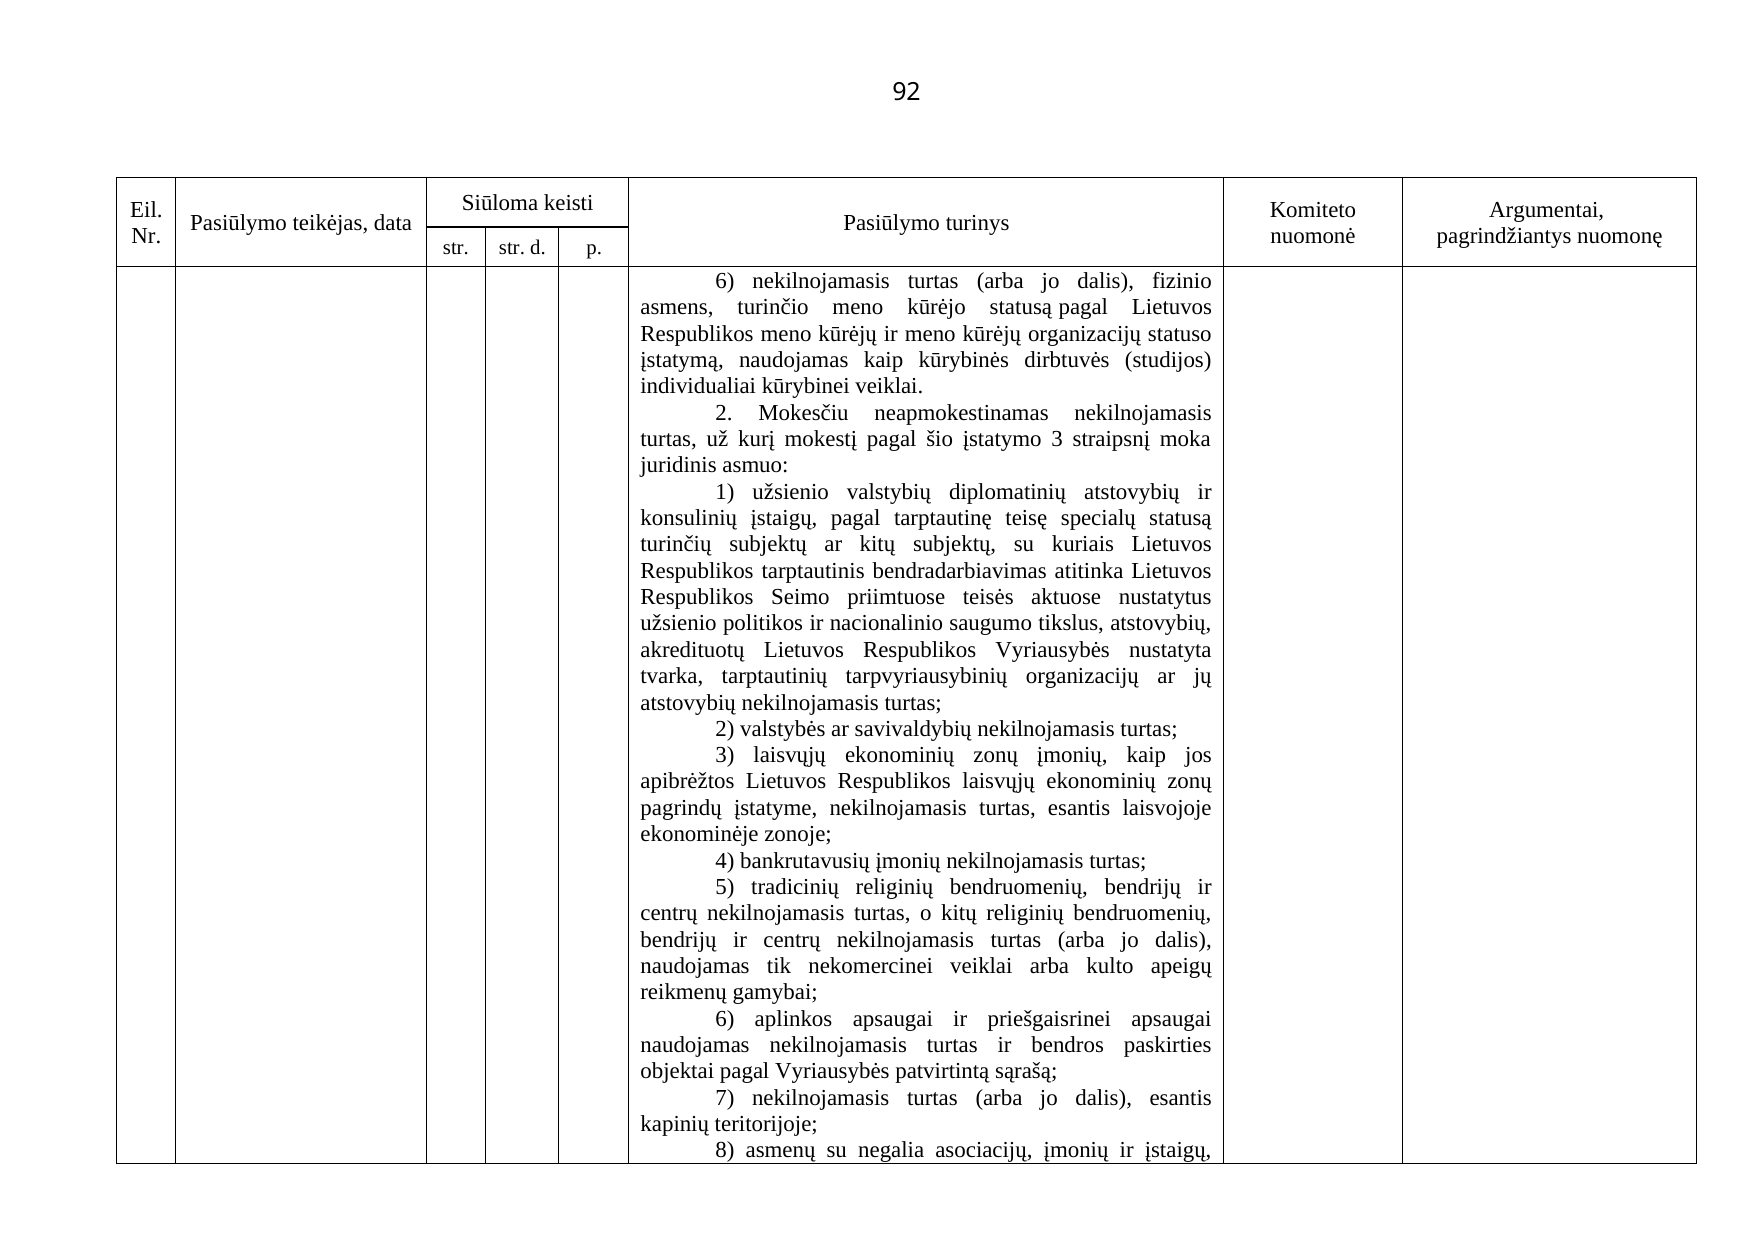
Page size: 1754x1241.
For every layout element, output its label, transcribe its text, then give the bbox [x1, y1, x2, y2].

table_cell [486, 267, 558, 1163]
table_header Pasiūlymo teikėjas, data [176, 178, 426, 266]
table_cell [1403, 267, 1696, 1163]
table_header Argumentai, pagrindžiantys nuomonę [1403, 178, 1696, 266]
table_cell str. d. [486, 228, 558, 266]
table_cell [559, 267, 628, 1163]
table_cell 6) nekilnojamasis turtas (arba jo dalis), fizinio asmens, turinčio meno kūrėjo statusą pagal Lietuvos Respublikos meno kūrėjų ir meno kūrėjų organizacijų statuso įstatymą, naudojamas kaip kūrybinės dirbtuvės (studijos) individualiai kūrybinei veiklai. 2. Mokesčiu neapmokestinamas nekilnojamasis turtas, už kurį mokestį pagal šio įstatymo 3 straipsnį moka juridinis asmuo: 1) užsienio valstybių diplomatinių atstovybių ir konsulinių įstaigų, pagal tarptautinę teisę specialų statusą turinčių subjektų ar kitų subjektų, su kuriais Lietuvos Respublikos tarptautinis bendradarbiavimas atitinka Lietuvos Respublikos Seimo priimtuose teisės aktuose nustatytus užsienio politikos ir nacionalinio saugumo tikslus, atstovybių, akredituotų Lietuvos Respublikos Vyriausybės nustatyta tvarka, tarptautinių tarpvyriausybinių organizacijų ar jų atstovybių nekilnojamasis turtas; 2) valstybės ar savivaldybių nekilnojamasis turtas; 3) laisvųjų ekonominių zonų įmonių, kaip jos apibrėžtos Lietuvos Respublikos laisvųjų ekonominių zonų pagrindų įstatyme, nekilnojamasis turtas, esantis laisvojoje ekonominėje zonoje; 4) bankrutavusių įmonių nekilnojamasis turtas; 5) tradicinių religinių bendruomenių, bendrijų ir centrų nekilnojamasis turtas, o kitų religinių bendruomenių, bendrijų ir centrų nekilnojamasis turtas (arba jo dalis), naudojamas tik nekomercinei veiklai arba kulto apeigų reikmenų gamybai; 6) aplinkos apsaugai ir priešgaisrinei apsaugai naudojamas nekilnojamasis turtas ir bendros paskirties objektai pagal Vyriausybės patvirtintą sąrašą; 7) nekilnojamasis turtas (arba jo dalis), esantis kapinių teritorijoje; 8) asmenų su negalia asociacijų, įmonių ir įstaigų, [629, 267, 1223, 1163]
table_cell [117, 267, 175, 1163]
table_header Komiteto nuomonė [1224, 178, 1402, 266]
table_header Eil. Nr. [117, 178, 175, 266]
table_cell [427, 267, 485, 1163]
table_header Siūloma keisti [427, 178, 628, 226]
table_cell p. [559, 228, 628, 266]
table_cell [176, 267, 426, 1163]
table_cell [1224, 267, 1402, 1163]
table_cell str. [427, 228, 485, 266]
table_header Pasiūlymo turinys [629, 178, 1223, 266]
